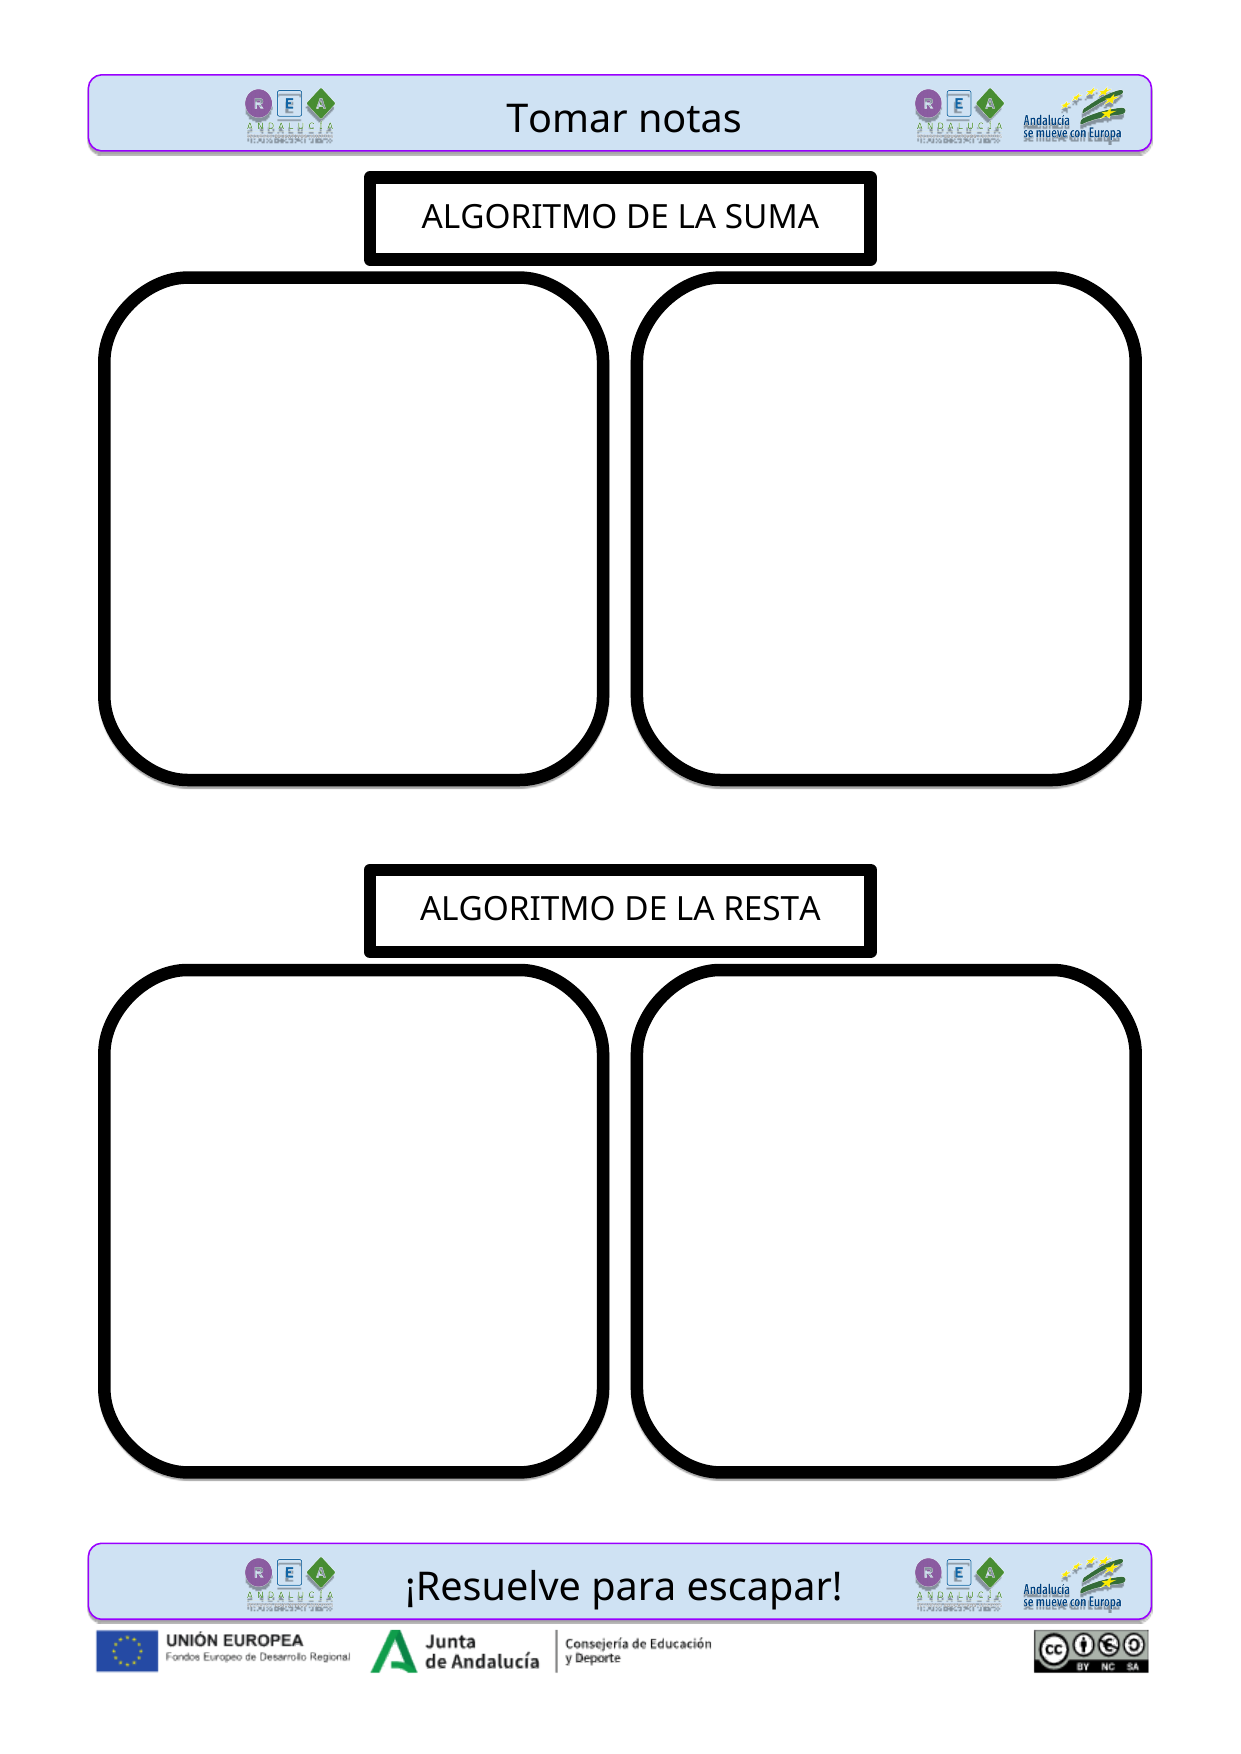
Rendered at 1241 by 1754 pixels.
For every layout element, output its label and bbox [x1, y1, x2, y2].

picture [88, 1624, 1152, 1679]
picture [1021, 84, 1126, 141]
picture [913, 84, 1005, 141]
picture [243, 1553, 336, 1610]
picture [243, 84, 336, 141]
picture [1021, 1553, 1126, 1610]
picture [913, 1553, 1005, 1610]
